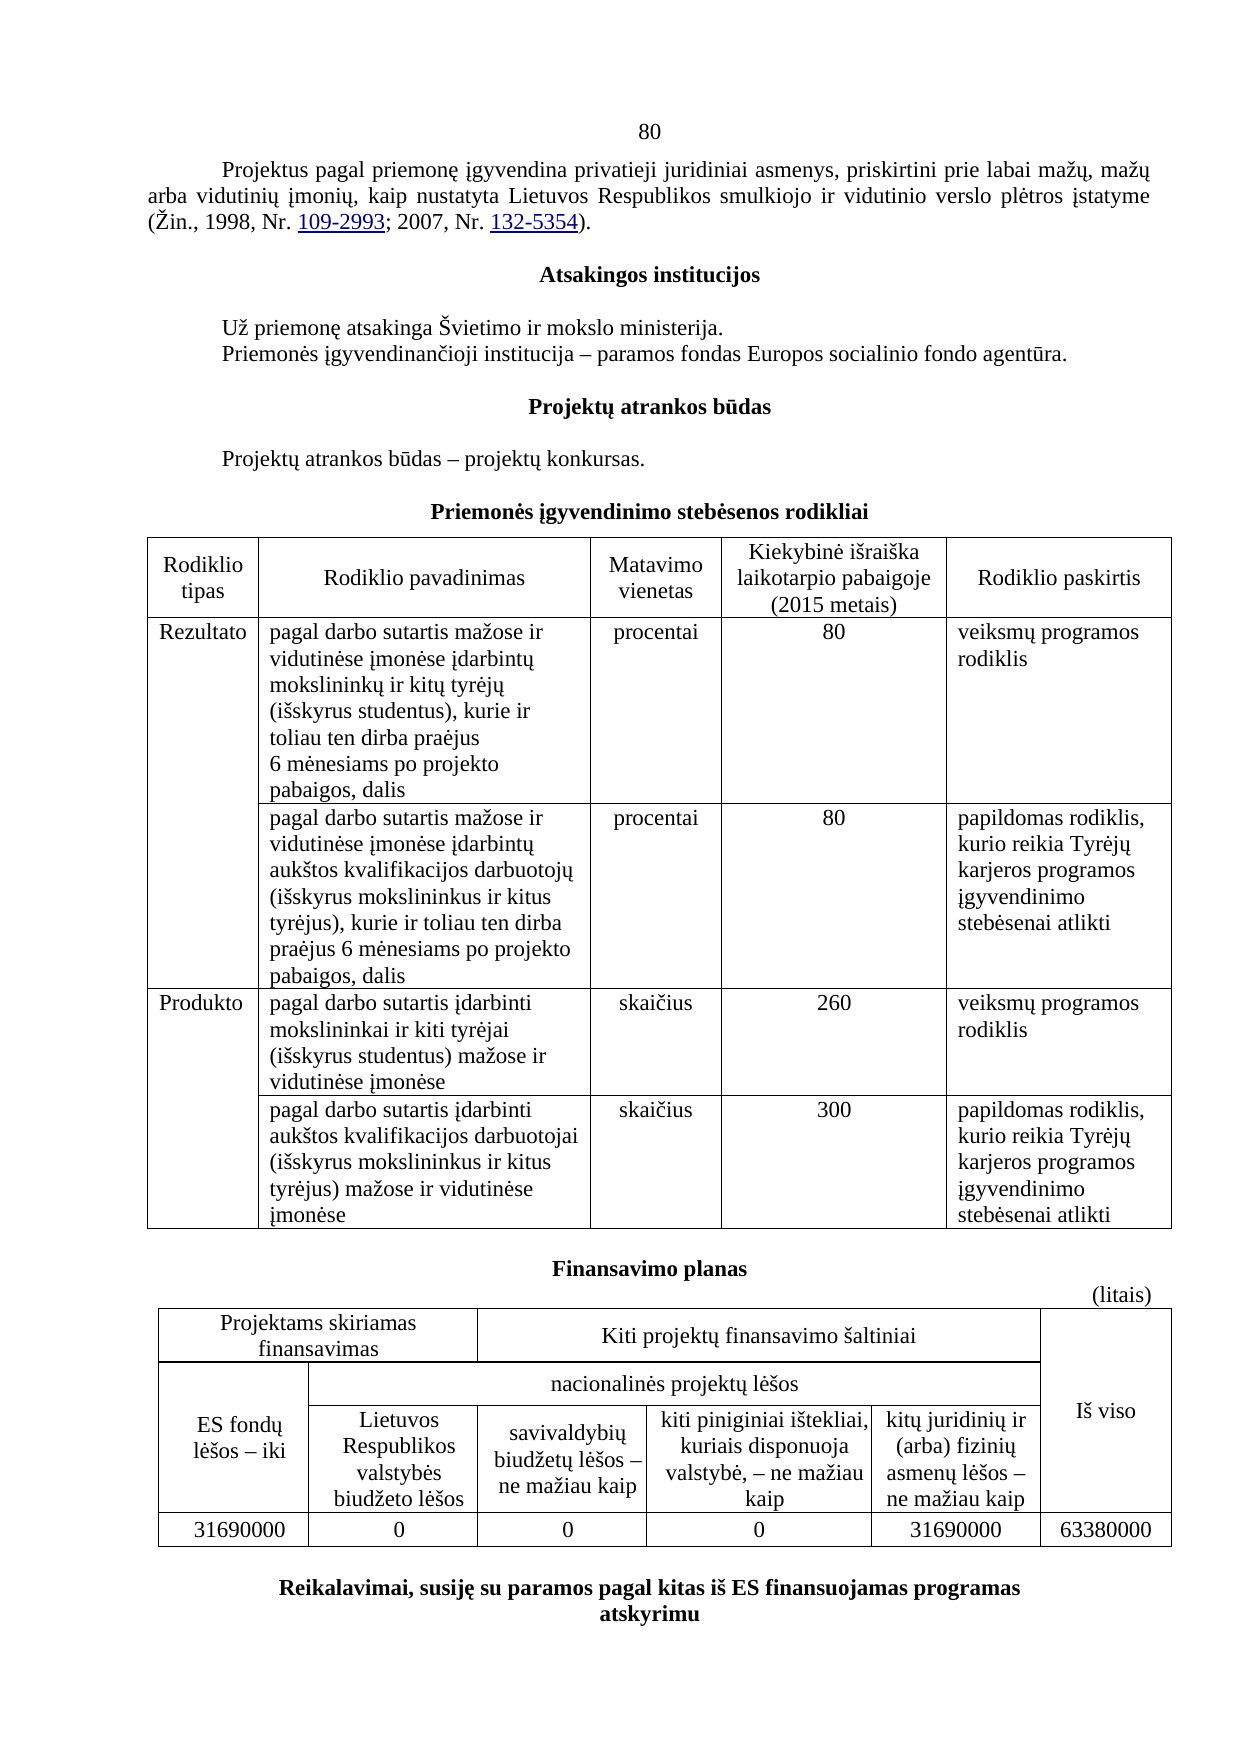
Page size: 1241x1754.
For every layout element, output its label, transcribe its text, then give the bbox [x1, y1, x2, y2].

table_cell papildomas rodiklis, kurio reikia Tyrėjų karjeros programos įgyvendinimo stebėsenai atlikti [947, 1096, 1171, 1227]
table_cell procentai [591, 804, 721, 988]
table_cell 0 [647, 1513, 871, 1546]
table_cell veiksmų programos rodiklis [947, 618, 1171, 803]
table_cell ES fondų lėšos – iki [159, 1363, 308, 1512]
table_cell kitų juridinių ir (arba) fizinių asmenų lėšos – ne mažiau kaip [872, 1406, 1040, 1512]
table_header Rodiklio tipas [148, 538, 258, 617]
table_cell skaičius [591, 989, 721, 1095]
table_cell Rezultato [148, 618, 258, 988]
text Atsakingos institucijos [148, 261, 1152, 287]
table_header Matavimo vienetas [591, 538, 721, 617]
table_cell nacionalinės projektų lėšos [309, 1363, 1040, 1405]
text Priemonės įgyvendinimo stebėsenos rodikliai [148, 498, 1152, 524]
text Projektų atrankos būdas [148, 393, 1152, 419]
table_cell skaičius [591, 1096, 721, 1227]
text Reikalavimai, susiję su paramos pagal kitas iš ES finansuojamas programas atskyrimu [148, 1574, 1152, 1626]
table_header Kiti projektų finansavimo šaltiniai [478, 1309, 1040, 1361]
table_cell Produkto [148, 989, 258, 1227]
text Priemonės įgyvendinančioji institucija – paramos fondas Europos socialinio fondo agentūra. [148, 340, 1152, 366]
text Projektus pagal priemonę įgyvendina privatieji juridiniai asmenys, priskirtini prie labai mažų, mažų arba vidutinių įmonių, kaip nustatyta Lietuvos Respublikos smulkiojo ir vidutinio verslo plėtros įstatyme (Žin., 1998, Nr. 109-2993; 2007, Nr. 132-5354). [148, 156, 1152, 235]
text Finansavimo planas [148, 1255, 1152, 1281]
table_cell 0 [478, 1513, 646, 1546]
table_header Kiekybinė išraiška laikotarpio pabaigoje (2015 metais) [722, 538, 946, 617]
table_cell 63380000 [1041, 1513, 1171, 1546]
table_cell pagal darbo sutartis įdarbinti aukštos kvalifikacijos darbuotojai (išskyrus mokslininkus ir kitus tyrėjus) mažose ir vidutinėse įmonėse [259, 1096, 590, 1227]
table_cell papildomas rodiklis, kurio reikia Tyrėjų karjeros programos įgyvendinimo stebėsenai atlikti [947, 804, 1171, 988]
table_cell veiksmų programos rodiklis [947, 989, 1171, 1095]
table_cell 31690000 [159, 1513, 308, 1546]
table_cell 31690000 [872, 1513, 1040, 1546]
table_cell savivaldybių biudžetų lėšos – ne mažiau kaip [478, 1406, 646, 1512]
table_cell kiti piniginiai ištekliai, kuriais disponuoja valstybė, – ne mažiau kaip [647, 1406, 871, 1512]
table_cell 260 [722, 989, 946, 1095]
table_header Iš viso [1041, 1309, 1171, 1512]
table_cell pagal darbo sutartis mažose ir vidutinėse įmonėse įdarbintų mokslininkų ir kitų tyrėjų (išskyrus studentus), kurie ir toliau ten dirba praėjus 6 mėnesiams po projekto pabaigos, dalis [259, 618, 590, 803]
table_cell pagal darbo sutartis įdarbinti mokslininkai ir kiti tyrėjai (išskyrus studentus) mažose ir vidutinėse įmonėse [259, 989, 590, 1095]
table_header Rodiklio pavadinimas [259, 538, 590, 617]
table_cell procentai [591, 618, 721, 803]
table_cell pagal darbo sutartis mažose ir vidutinėse įmonėse įdarbintų aukštos kvalifikacijos darbuotojų (išskyrus mokslininkus ir kitus tyrėjus), kurie ir toliau ten dirba praėjus 6 mėnesiams po projekto pabaigos, dalis [259, 804, 590, 988]
table_header Rodiklio paskirtis [947, 538, 1171, 617]
table_header Projektams skiriamas finansavimas [159, 1309, 477, 1361]
text Už priemonę atsakinga Švietimo ir mokslo ministerija. [148, 314, 1152, 340]
table_cell 80 [722, 618, 946, 803]
table_cell Lietuvos Respublikos valstybės biudžeto lėšos [309, 1406, 477, 1512]
table_cell 300 [722, 1096, 946, 1227]
text (litais) [148, 1281, 1152, 1308]
table_cell 0 [309, 1513, 477, 1546]
table_cell 80 [722, 804, 946, 988]
text Projektų atrankos būdas – projektų konkursas. [148, 446, 1152, 472]
